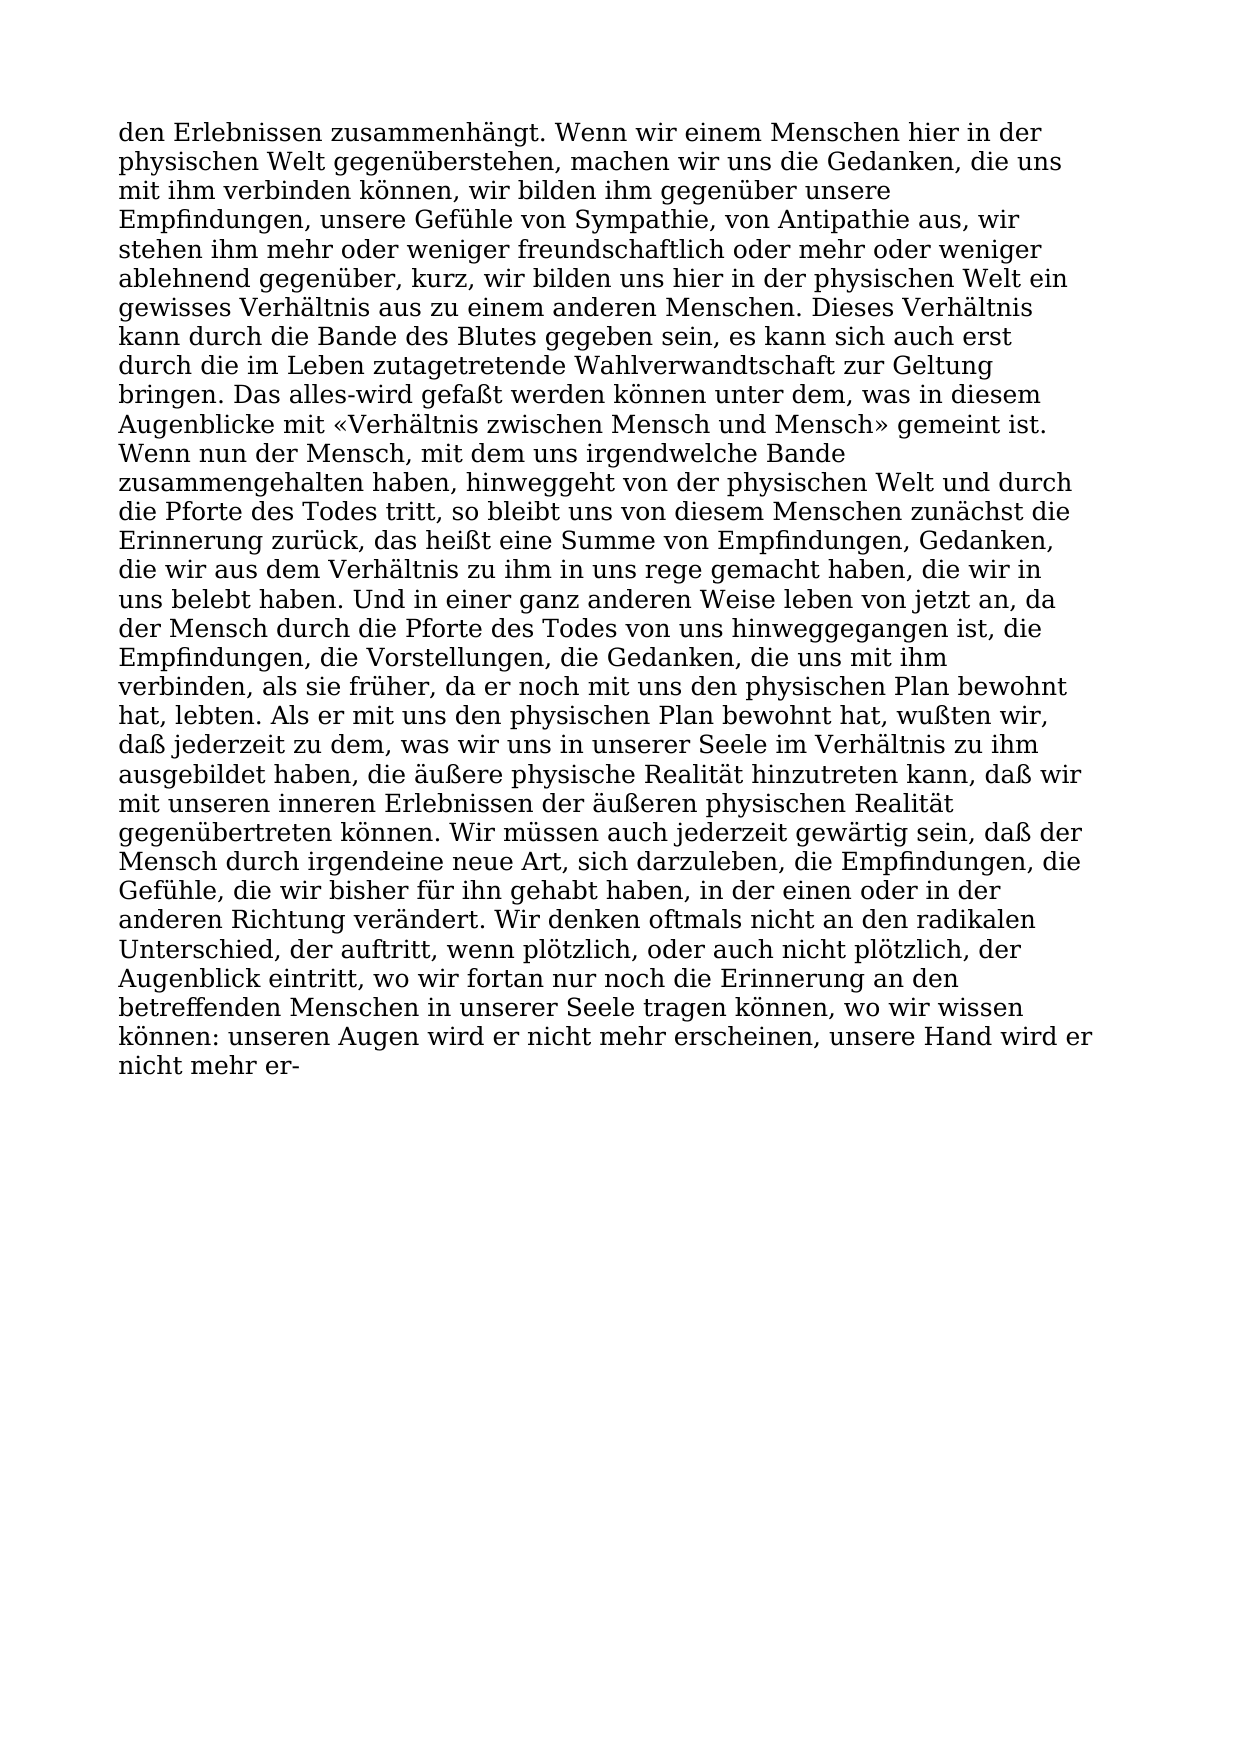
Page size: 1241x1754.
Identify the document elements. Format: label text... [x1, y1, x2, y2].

text mit ihm verbinden können, wir bilden ihm gegenüber unsere [118, 176, 1122, 206]
text gewisses Verhältnis aus zu einem anderen Menschen. Dieses Verhältnis [118, 293, 1122, 322]
text nicht mehr er- [118, 1051, 1122, 1081]
text Empfindungen, unsere Gefühle von Sympathie, von Antipathie aus, wir [118, 206, 1122, 235]
text bringen. Das alles-wird gefaßt werden können unter dem, was in diesem [118, 381, 1122, 410]
text die Pforte des Todes tritt, so bleibt uns von diesem Menschen zunächst die [118, 497, 1122, 526]
text anderen Richtung verändert. Wir denken oftmals nicht an den radikalen [118, 906, 1122, 935]
text können: unseren Augen wird er nicht mehr erscheinen, unsere Hand wird er [118, 1022, 1122, 1051]
text Mensch durch irgendeine neue Art, sich darzuleben, die Empfindungen, die [118, 847, 1122, 876]
text verbinden, als sie früher, da er noch mit uns den physischen Plan bewohnt [118, 672, 1122, 701]
text physischen Welt gegenüberstehen, machen wir uns die Gedanken, die uns [118, 147, 1122, 176]
text hat, lebten. Als er mit uns den physischen Plan bewohnt hat, wußten wir, [118, 701, 1122, 731]
text ablehnend gegenüber, kurz, wir bilden uns hier in der physischen Welt ein [118, 264, 1122, 293]
text den Erlebnissen zusammenhängt. Wenn wir einem Menschen hier in der [118, 118, 1122, 147]
text die wir aus dem Verhältnis zu ihm in uns rege gemacht haben, die wir in [118, 556, 1122, 585]
text uns belebt haben. Und in einer ganz anderen Weise leben von jetzt an, da [118, 585, 1122, 614]
text Augenblick eintritt, wo wir fortan nur noch die Erinnerung an den [118, 964, 1122, 993]
text Empfindungen, die Vorstellungen, die Gedanken, die uns mit ihm [118, 643, 1122, 672]
text stehen ihm mehr oder weniger freundschaftlich oder mehr oder weniger [118, 235, 1122, 264]
text Unterschied, der auftritt, wenn plötzlich, oder auch nicht plötzlich, der [118, 935, 1122, 964]
text gegenübertreten können. Wir müssen auch jederzeit gewärtig sein, daß der [118, 818, 1122, 847]
text der Mensch durch die Pforte des Todes von uns hinweggegangen ist, die [118, 614, 1122, 643]
text Augenblicke mit «Verhältnis zwischen Mensch und Mensch» gemeint ist. [118, 410, 1122, 439]
text betreffenden Menschen in unserer Seele tragen können, wo wir wissen [118, 993, 1122, 1022]
text Wenn nun der Mensch, mit dem uns irgendwelche Bande [118, 439, 1122, 468]
text mit unseren inneren Erlebnissen der äußeren physischen Realität [118, 789, 1122, 818]
text daß jederzeit zu dem, was wir uns in unserer Seele im Verhältnis zu ihm [118, 731, 1122, 760]
text kann durch die Bande des Blutes gegeben sein, es kann sich auch erst [118, 322, 1122, 351]
text ausgebildet haben, die äußere physische Realität hinzutreten kann, daß wir [118, 760, 1122, 789]
text Gefühle, die wir bisher für ihn gehabt haben, in der einen oder in der [118, 876, 1122, 906]
text Erinnerung zurück, das heißt eine Summe von Empfindungen, Gedanken, [118, 526, 1122, 556]
text zusammengehalten haben, hinweggeht von der physischen Welt und durch [118, 468, 1122, 497]
text durch die im Leben zutagetretende Wahlverwandtschaft zur Geltung [118, 351, 1122, 381]
